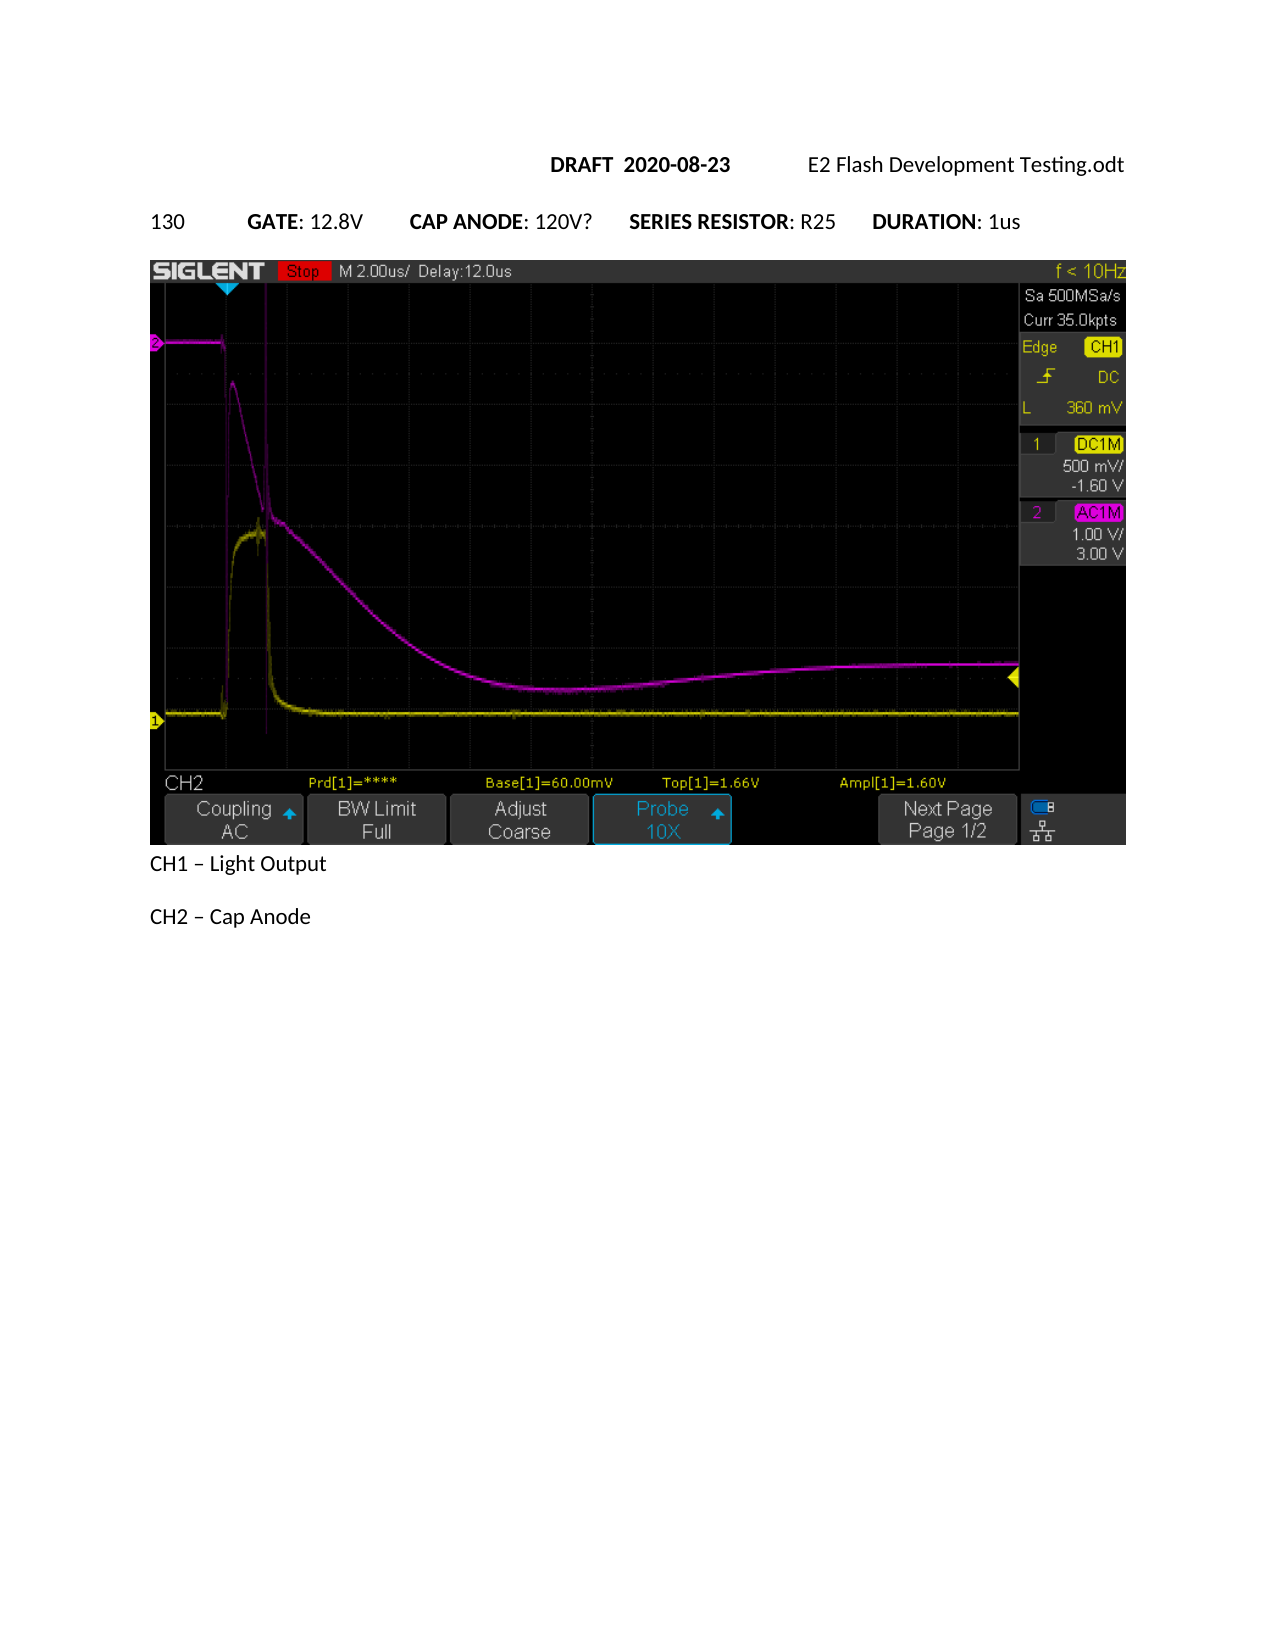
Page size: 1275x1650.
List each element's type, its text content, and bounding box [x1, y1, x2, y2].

text CH1 – Light Output [150, 845, 1125, 877]
picture [595, 796, 730, 843]
text CH2 – Cap Anode [150, 902, 1125, 930]
text 130 GATE: 12.8V CAP ANODE: 120V? SERIES RESISTOR: R25 DURATION: 1us [150, 207, 1125, 236]
picture [150, 260, 1126, 845]
